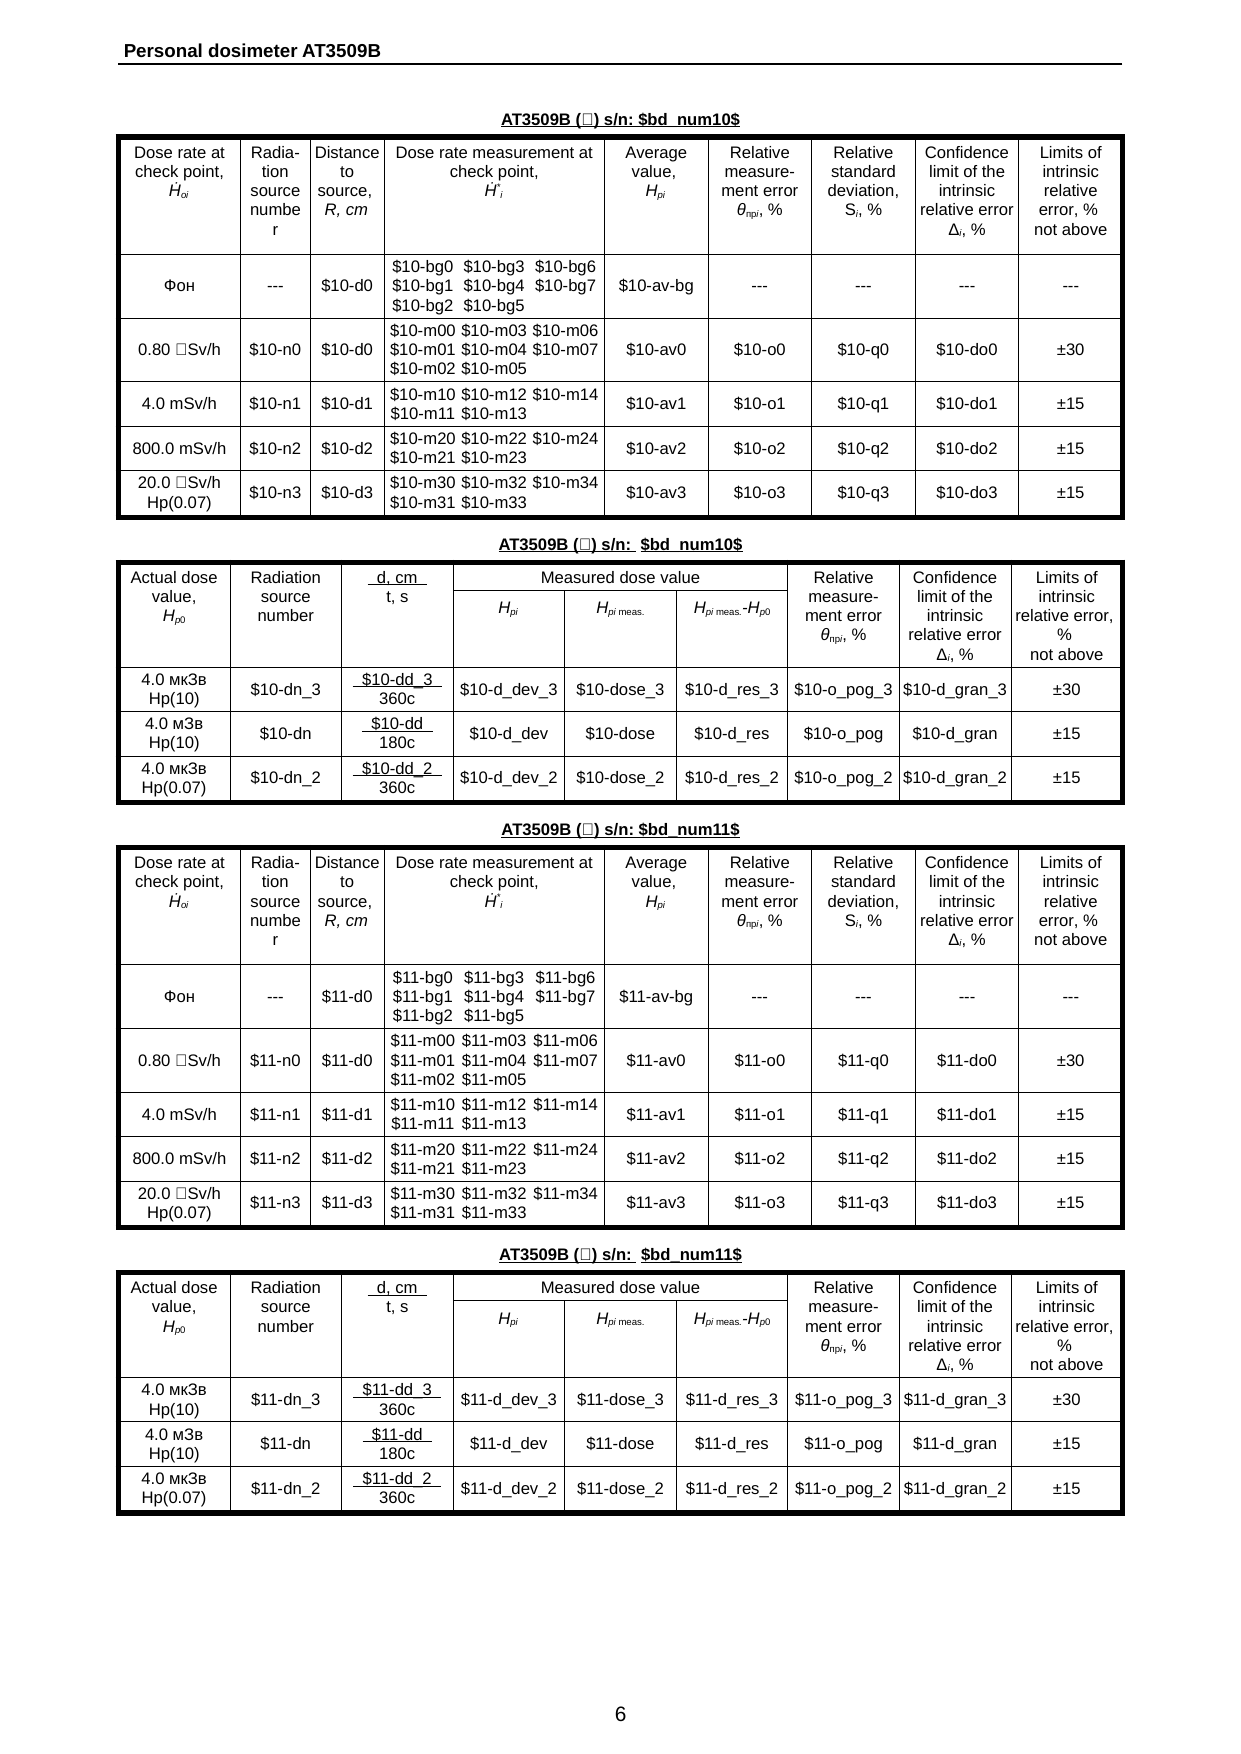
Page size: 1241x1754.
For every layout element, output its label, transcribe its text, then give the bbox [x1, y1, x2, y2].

table_cell $10-av1 [605, 382, 708, 426]
table_cell ±15 [1019, 1182, 1120, 1225]
table_cell $10-dose [565, 712, 676, 756]
table_cell Hpi meas. [565, 591, 676, 667]
table_cell Relative standard deviation, Si, % [812, 140, 915, 254]
table_cell $10-dn_2 [231, 757, 341, 800]
table_cell Limits of intrinsic relative error, % not above [1019, 850, 1120, 964]
table_cell $10-q3 [812, 471, 915, 515]
table_cell $10-m00 $10-m01 $10-m02 $10-m03 $10-m04 $10-m05 $10-m06 $10-m07 [385, 319, 604, 381]
table_cell $10-d_res [677, 712, 787, 756]
table_cell $10-n1 [241, 382, 310, 426]
table_cell $10-dd 180c [342, 712, 453, 756]
table_cell ±15 [1019, 427, 1120, 470]
table_cell $10-q0 [812, 319, 915, 381]
table_cell $11-av2 [605, 1137, 708, 1181]
table_cell $10-d_res_3 [677, 668, 787, 711]
table_cell $10-dn_3 [231, 668, 341, 711]
table_cell Relative measure-ment error θпрi, % [788, 565, 899, 667]
table_cell Average value, Hpi [605, 140, 708, 254]
table_cell $11-m10 $11-m11 $11-m12 $11-m13 $11-m14 [385, 1093, 604, 1136]
table_cell ±30 [1012, 668, 1120, 711]
table_cell $10-q2 [812, 427, 915, 470]
table_cell ±15 [1019, 471, 1120, 515]
table_cell $11-av1 [605, 1093, 708, 1136]
table_cell Limits of intrinsic relative error, % not above [1019, 140, 1120, 254]
table_cell $11-d3 [311, 1182, 384, 1225]
table_cell $11-n0 [241, 1029, 310, 1092]
table_cell $11-d_dev [454, 1422, 564, 1466]
table_cell 4.0 мЗв Hp(10) [121, 1422, 230, 1466]
table_cell $10-do1 [916, 382, 1018, 426]
table_cell $10-m10 $10-m11 $10-m12 $10-m13 $10-m14 [385, 382, 604, 426]
table_cell $10-av3 [605, 471, 708, 515]
table_cell $10-d0 [311, 319, 384, 381]
table_cell $10-m20 $10-m21 $10-m22 $10-m23 $10-m24 [385, 427, 604, 470]
table_cell $11-q3 [812, 1182, 915, 1225]
table_cell $10-dd_3 360c [342, 668, 453, 711]
table_cell Hpi meas.-Hp0 [677, 591, 787, 667]
table_cell 4.0 мкЗв Hp(0.07) [121, 757, 230, 800]
table_cell Hpi [454, 1301, 564, 1377]
table_cell $11-m20 $11-m21 $11-m22 $11-m23 $11-m24 [385, 1137, 604, 1181]
table_cell $10-o0 [709, 319, 811, 381]
table_cell ±15 [1012, 757, 1120, 800]
table_cell $11-m30 $11-m31 $11-m32 $11-m33 $11-m34 [385, 1182, 604, 1225]
table_cell $11-av0 [605, 1029, 708, 1092]
table_cell ±15 [1019, 382, 1120, 426]
table_cell $10-m30 $10-m31 $10-m32 $10-m33 $10-m34 [385, 471, 604, 515]
table_cell $10-d_gran [900, 712, 1011, 756]
table_cell Фон [121, 965, 240, 1028]
table_cell $11-d_gran [900, 1422, 1011, 1466]
table_cell $11-dose [565, 1422, 676, 1466]
table_cell Measured dose value [454, 565, 787, 590]
table_cell $10-dose_2 [565, 757, 676, 800]
table_cell $10-o1 [709, 382, 811, 426]
table_cell $11-q1 [812, 1093, 915, 1136]
table_cell --- [709, 255, 811, 318]
table_cell $11-dd_2 360c [342, 1467, 453, 1510]
table_cell Radia-tion source number [241, 140, 310, 254]
table_cell --- [241, 965, 310, 1028]
table_cell $10-av0 [605, 319, 708, 381]
table_cell $10-d_gran_3 [900, 668, 1011, 711]
table_cell ±30 [1019, 319, 1120, 381]
table_cell ±15 [1012, 712, 1120, 756]
table_cell $11-do2 [916, 1137, 1018, 1181]
table_cell Hpi meas. [565, 1301, 676, 1377]
table_cell $10-d3 [311, 471, 384, 515]
table_cell $11-dn_2 [231, 1467, 341, 1510]
table_cell ±30 [1012, 1378, 1120, 1421]
table_header AT3509B () s/n: $bd_num11$ [118, 805, 1122, 845]
table_cell Confidence limit of the intrinsic relative error Δi, % [900, 565, 1011, 667]
table_cell 4.0 mSv/h [121, 1093, 240, 1136]
table_cell --- [916, 965, 1018, 1028]
table_cell $10-q1 [812, 382, 915, 426]
table_cell ±30 [1019, 1029, 1120, 1092]
table_cell $11-n1 [241, 1093, 310, 1136]
table_cell $10-d1 [311, 382, 384, 426]
table_cell $11-o_pog [788, 1422, 899, 1466]
table_cell $11-bg0 $11-bg1 $11-bg2 $11-bg3 $11-bg4 $11-bg5 $11-bg6 $11-bg7 [385, 965, 604, 1028]
table_cell $11-d_res_2 [677, 1467, 787, 1510]
table_cell $11-o3 [709, 1182, 811, 1225]
table_cell Relative measure-ment error θпрi, % [709, 850, 811, 964]
table_cell 4.0 мкЗв Hp(10) [121, 1378, 230, 1421]
table_cell Radia-tion source number [241, 850, 310, 964]
table_cell Relative measure-ment error θпрi, % [709, 140, 811, 254]
table_cell $11-dose_2 [565, 1467, 676, 1510]
table_cell ±15 [1012, 1422, 1120, 1466]
table_cell --- [916, 255, 1018, 318]
table_cell $11-o2 [709, 1137, 811, 1181]
table_cell Фон [121, 255, 240, 318]
table_cell 800.0 mSv/h [121, 427, 240, 470]
table_cell $10-d_dev_2 [454, 757, 564, 800]
table_cell --- [812, 965, 915, 1028]
table_cell $11-d_res [677, 1422, 787, 1466]
table_cell Hpi [454, 591, 564, 667]
table_cell Confidence limit of the intrinsic relative error Δi, % [900, 1275, 1011, 1377]
table_cell ±15 [1012, 1467, 1120, 1510]
table_cell --- [241, 255, 310, 318]
table_header AT3509B () s/n: $bd_num10$ [118, 95, 1122, 134]
table_cell Confidence limit of the intrinsic relative error Δi, % [916, 850, 1018, 964]
table_cell $10-n2 [241, 427, 310, 470]
table_cell 800.0 mSv/h [121, 1137, 240, 1181]
table_cell $11-d0 [311, 1029, 384, 1092]
table_cell --- [1019, 965, 1120, 1028]
table_cell 0.80 Sv/h [121, 319, 240, 381]
table_cell Dose rate measurement at check point, Ḣ*i [385, 850, 604, 964]
table_cell $11-dn [231, 1422, 341, 1466]
table_cell $10-bg0 $10-bg1 $10-bg2 $10-bg3 $10-bg4 $10-bg5 $10-bg6 $10-bg7 [385, 255, 604, 318]
table_cell $10-d2 [311, 427, 384, 470]
table_cell Confidence limit of the intrinsic relative error Δi, % [916, 140, 1018, 254]
table_cell $11-o_pog_2 [788, 1467, 899, 1510]
table_cell ±15 [1019, 1093, 1120, 1136]
table_cell $11-d1 [311, 1093, 384, 1136]
table_cell $10-d_gran_2 [900, 757, 1011, 800]
table_cell 20.0 Sv/h Hp(0.07) [121, 471, 240, 515]
table_cell 4.0 mSv/h [121, 382, 240, 426]
table_cell $11-d_res_3 [677, 1378, 787, 1421]
table_cell $10-o_pog_2 [788, 757, 899, 800]
table_cell $11-dd_3 360c [342, 1378, 453, 1421]
table_cell ±15 [1019, 1137, 1120, 1181]
table_cell $10-av2 [605, 427, 708, 470]
table_cell $11-o_pog_3 [788, 1378, 899, 1421]
table_cell Dose rate at check point, Ḣoi [121, 140, 240, 254]
table_cell $11-o0 [709, 1029, 811, 1092]
table_cell $10-o_pog_3 [788, 668, 899, 711]
table_cell 20.0 Sv/h Hp(0.07) [121, 1182, 240, 1225]
table_cell $11-dn_3 [231, 1378, 341, 1421]
table_cell Distance to source, R, сm [311, 850, 384, 964]
table_cell --- [812, 255, 915, 318]
table_cell $11-dose_3 [565, 1378, 676, 1421]
table_cell $11-n2 [241, 1137, 310, 1181]
table_cell $11-do1 [916, 1093, 1018, 1136]
table_cell Dose rate measurement at check point, Ḣ*i [385, 140, 604, 254]
table_cell $11-do0 [916, 1029, 1018, 1092]
table_cell $11-d_gran_3 [900, 1378, 1011, 1421]
table_cell Radiation source number [231, 1275, 341, 1377]
table_cell Actual dose value, Hp0 [121, 565, 230, 667]
table_cell $11-n3 [241, 1182, 310, 1225]
table_cell $10-do2 [916, 427, 1018, 470]
table_cell Actual dose value, Hp0 [121, 1275, 230, 1377]
table_cell Radiation source number [231, 565, 341, 667]
table_cell 4.0 мкЗв Hp(0.07) [121, 1467, 230, 1510]
table_header AT3509B () s/n: $bd_num10$ [118, 520, 1122, 559]
table_cell $10-d_dev [454, 712, 564, 756]
table_cell $10-do3 [916, 471, 1018, 515]
table_cell $10-dn [231, 712, 341, 756]
table_cell $11-d_dev_2 [454, 1467, 564, 1510]
table_cell --- [709, 965, 811, 1028]
table_cell $11-d0 [311, 965, 384, 1028]
table_cell $11-o1 [709, 1093, 811, 1136]
table_cell $10-dose_3 [565, 668, 676, 711]
table_cell $10-av-bg [605, 255, 708, 318]
table_cell $10-d_res_2 [677, 757, 787, 800]
table_cell $11-q0 [812, 1029, 915, 1092]
table_cell $10-do0 [916, 319, 1018, 381]
table_cell $11-av-bg [605, 965, 708, 1028]
table_cell $10-d0 [311, 255, 384, 318]
table_cell Relative standard deviation, Si, % [812, 850, 915, 964]
table_cell $10-o2 [709, 427, 811, 470]
table_cell --- [1019, 255, 1120, 318]
table_cell $10-o3 [709, 471, 811, 515]
table_cell 4.0 мкЗв Hp(10) [121, 668, 230, 711]
table_cell $10-d_dev_3 [454, 668, 564, 711]
table_cell Dose rate at check point, Ḣoi [121, 850, 240, 964]
table_cell $10-dd_2 360c [342, 757, 453, 800]
table_cell Relative measure-ment error θпрi, % [788, 1275, 899, 1377]
table_header AT3509B () s/n: $bd_num11$ [118, 1230, 1122, 1270]
table_cell $10-n0 [241, 319, 310, 381]
table_cell Average value, Hpi [605, 850, 708, 964]
table_cell d, cm t, s [342, 1275, 453, 1377]
table_cell Limits of intrinsic relative error, % not above [1012, 1275, 1120, 1377]
table_cell d, cm t, s [342, 565, 453, 667]
table_cell $11-d_dev_3 [454, 1378, 564, 1421]
table_cell 0.80 Sv/h [121, 1029, 240, 1092]
table_cell Measured dose value [454, 1275, 787, 1300]
table_cell Limits of intrinsic relative error, % not above [1012, 565, 1120, 667]
table_cell 4.0 мЗв Hp(10) [121, 712, 230, 756]
table_cell $11-dd 180c [342, 1422, 453, 1466]
table_cell $11-d_gran_2 [900, 1467, 1011, 1510]
table_cell Distance to source, R, сm [311, 140, 384, 254]
table_cell $11-av3 [605, 1182, 708, 1225]
table_cell $11-do3 [916, 1182, 1018, 1225]
table_cell Hpi meas.-Hp0 [677, 1301, 787, 1377]
table_cell $10-n3 [241, 471, 310, 515]
table_cell $11-q2 [812, 1137, 915, 1181]
table_cell $11-m00 $11-m01 $11-m02 $11-m03 $11-m04 $11-m05 $11-m06 $11-m07 [385, 1029, 604, 1092]
table_cell $11-d2 [311, 1137, 384, 1181]
table_cell $10-o_pog [788, 712, 899, 756]
